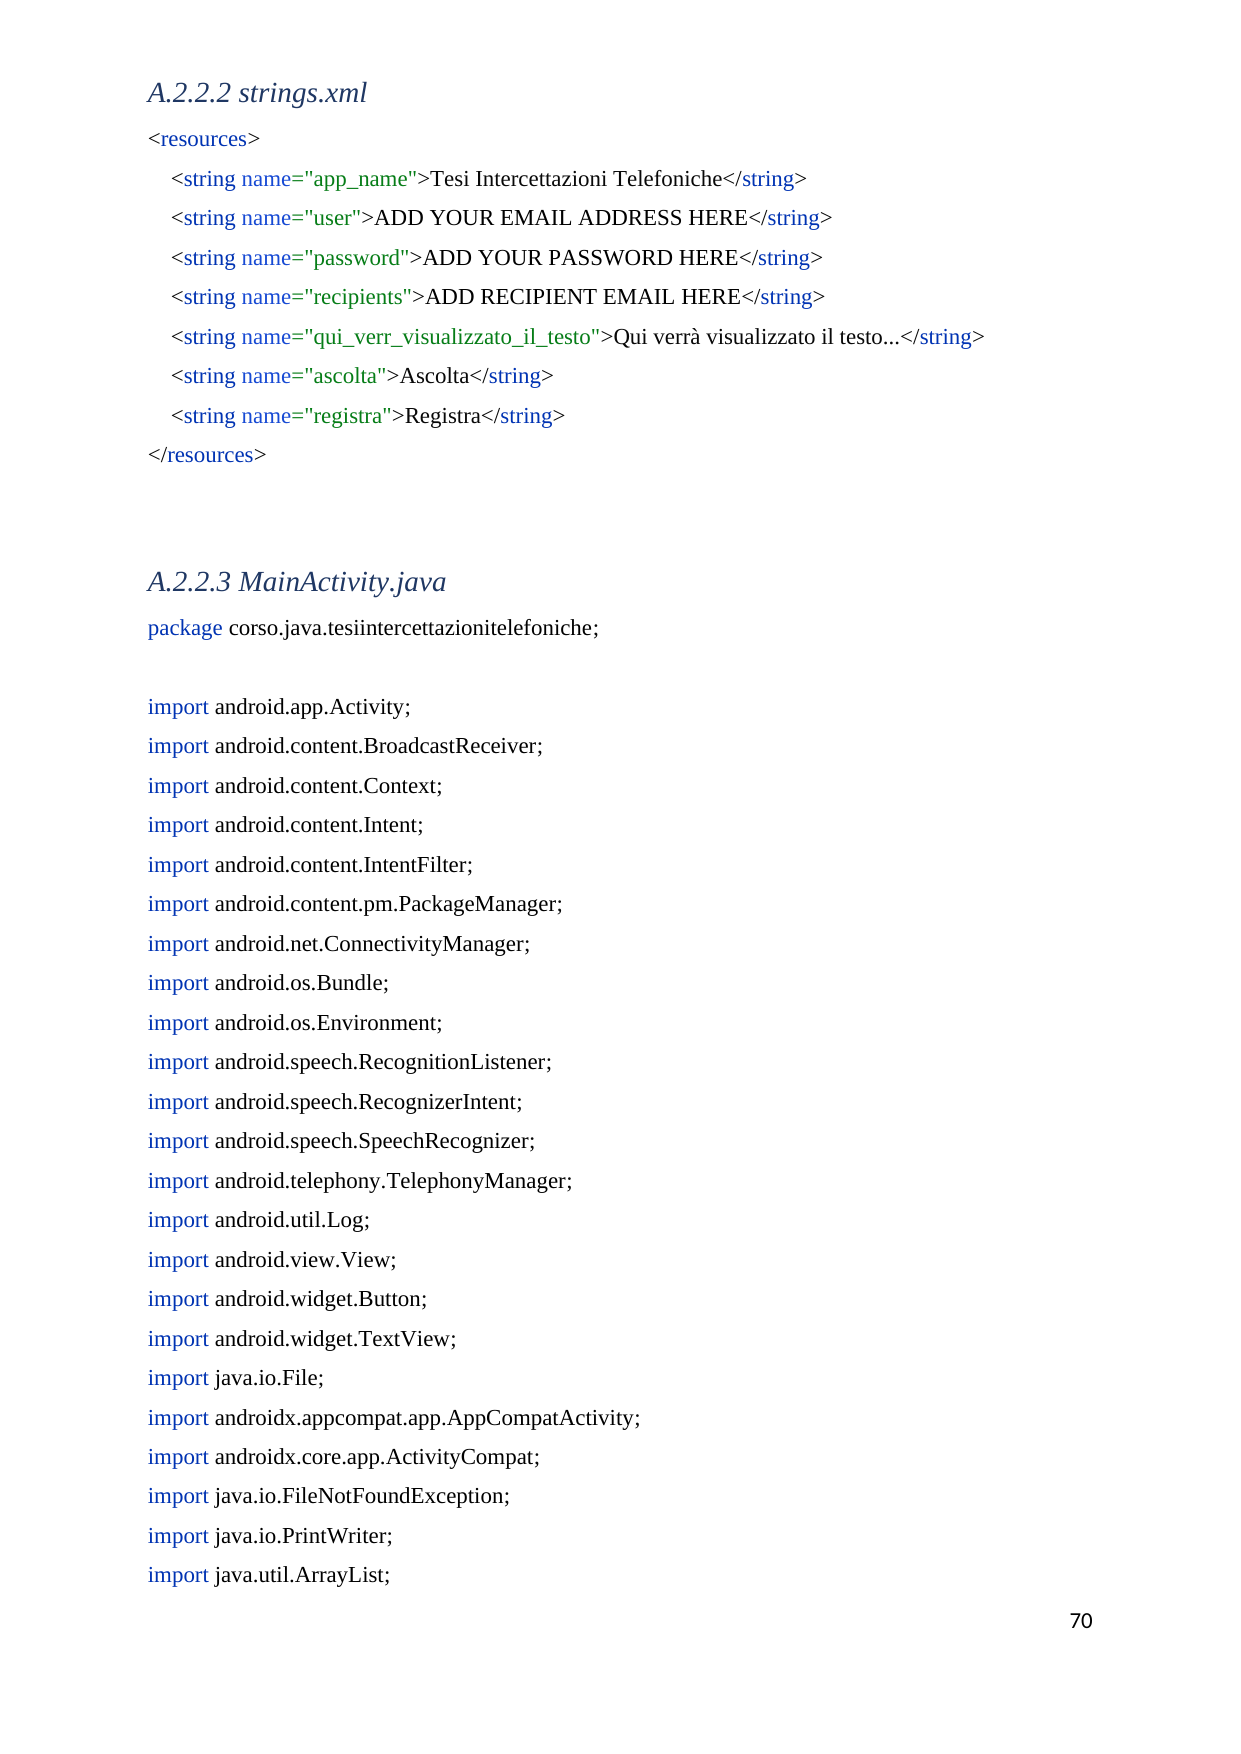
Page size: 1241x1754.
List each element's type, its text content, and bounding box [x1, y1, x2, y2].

subtitle A.2.2.3 MainActivity.java [148, 564, 1092, 597]
text import android.app.Activity; import android.content.BroadcastReceiver; import android.content.Context; import android.content.Intent; import android.content.IntentFilter; import android.content.pm.PackageManager; import android.net.ConnectivityManager; import android.os.Bundle; import android.os.Environment; import android.speech.RecognitionListener; import android.speech.RecognizerIntent; import android.speech.SpeechRecognizer; import android.telephony.TelephonyManager; import android.util.Log; import android.view.View; import android.widget.Button; import android.widget.TextView; import java.io.File; import androidx.appcompat.app.AppCompatActivity; import androidx.core.app.ActivityCompat; import java.io.FileNotFoundException; import java.io.PrintWriter; import java.util.ArrayList; [148, 653, 1092, 1588]
subtitle A.2.2.2 strings.xml [148, 75, 1092, 108]
text package corso.java.tesiintercettazionitelefoniche; [148, 614, 1092, 640]
text <resources> <string name="app_name">Tesi Intercettazioni Telefoniche</string> <string name="user">ADD YOUR EMAIL ADDRESS HERE</string> <string name="password">ADD YOUR PASSWORD HERE</string> <string name="recipients">ADD RECIPIENT EMAIL HERE</string> <string name="qui_verr_visualizzato_il_testo">Qui verrà visualizzato il testo...</string> <string name="ascolta">Ascolta</string> <string name="registra">Registra</string> </resources> [148, 125, 1092, 467]
